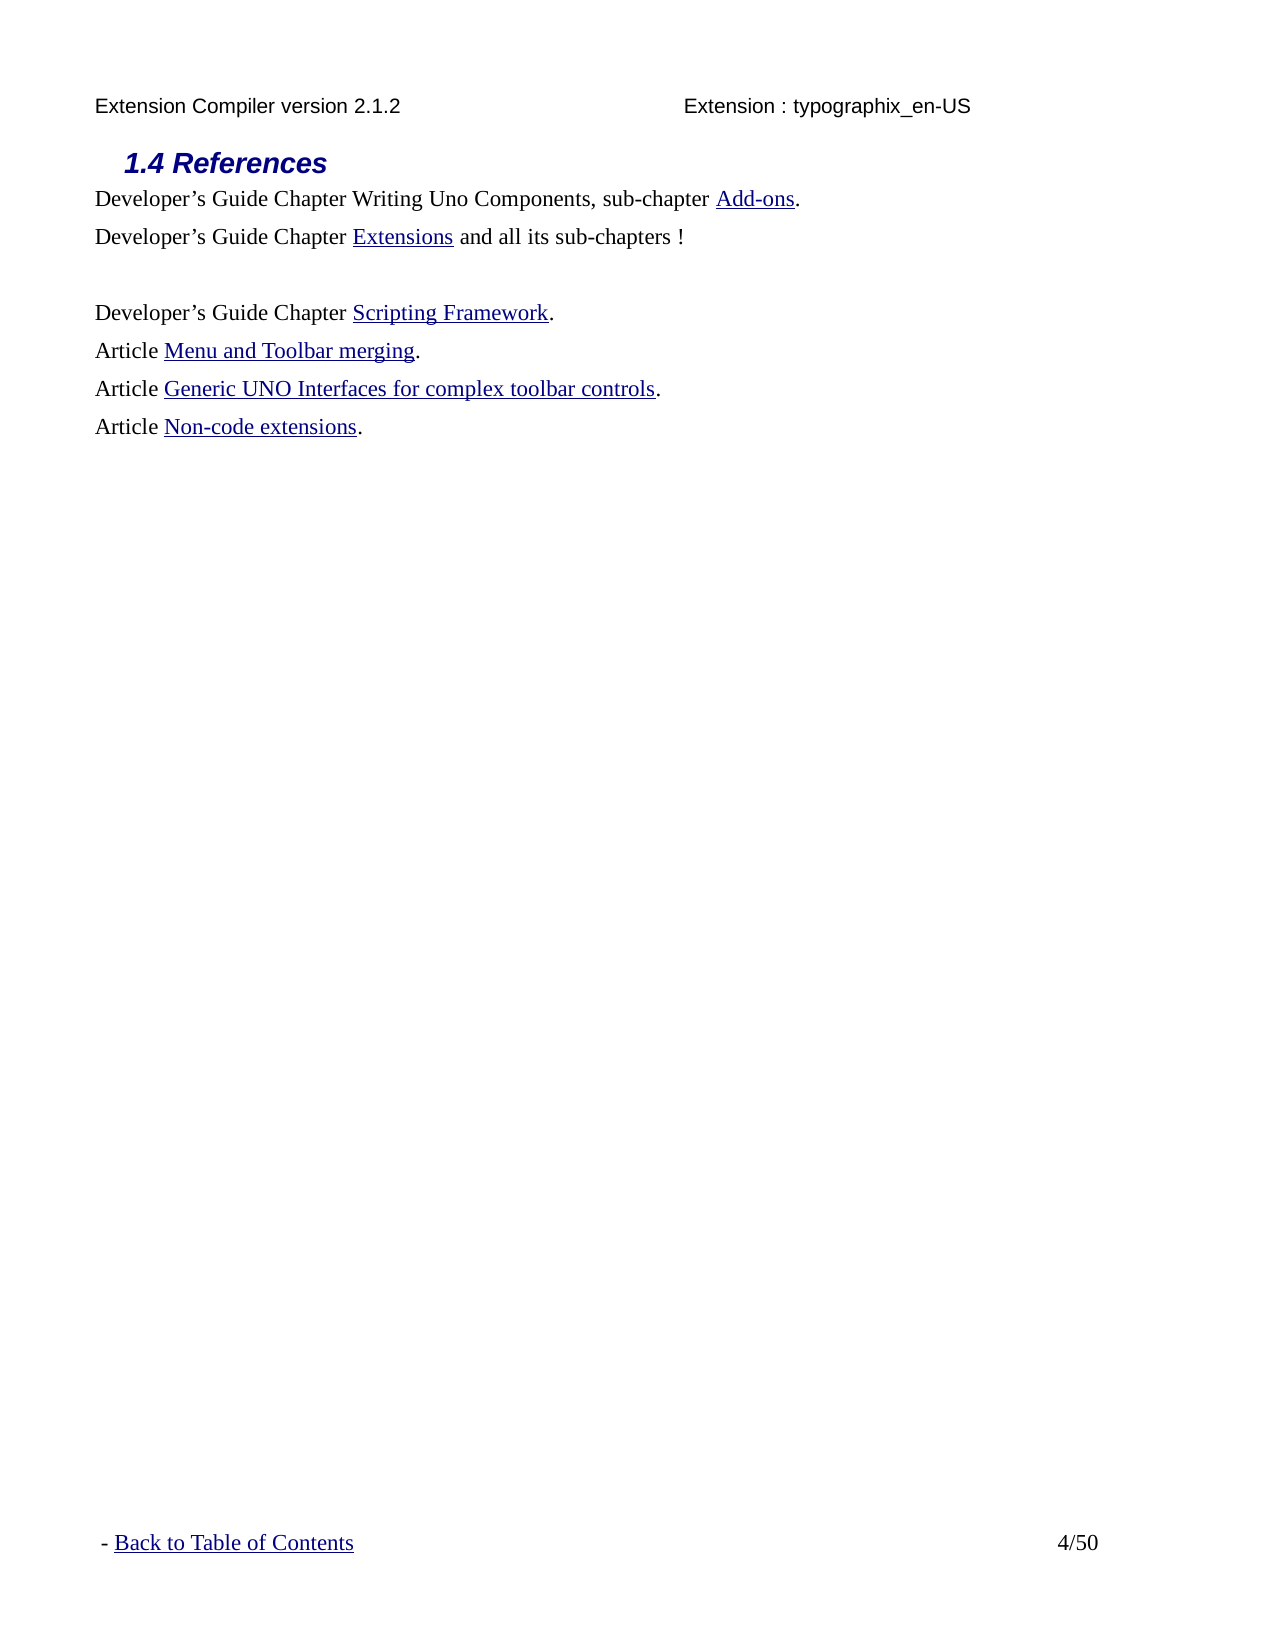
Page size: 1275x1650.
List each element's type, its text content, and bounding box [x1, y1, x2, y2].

subtitle References [124, 147, 1181, 180]
text Article Menu and Toolbar merging. [94, 338, 1181, 363]
text Developer’s Guide Chapter Writing Uno Components, sub-chapter Add-ons. [94, 186, 1181, 211]
text Developer’s Guide Chapter Extensions and all its sub-chapters ! [94, 224, 1181, 249]
text Article Generic UNO Interfaces for complex toolbar controls. [94, 376, 1181, 402]
text Article Non-code extensions. [94, 414, 1181, 439]
text Developer’s Guide Chapter Scripting Framework. [94, 300, 1181, 326]
